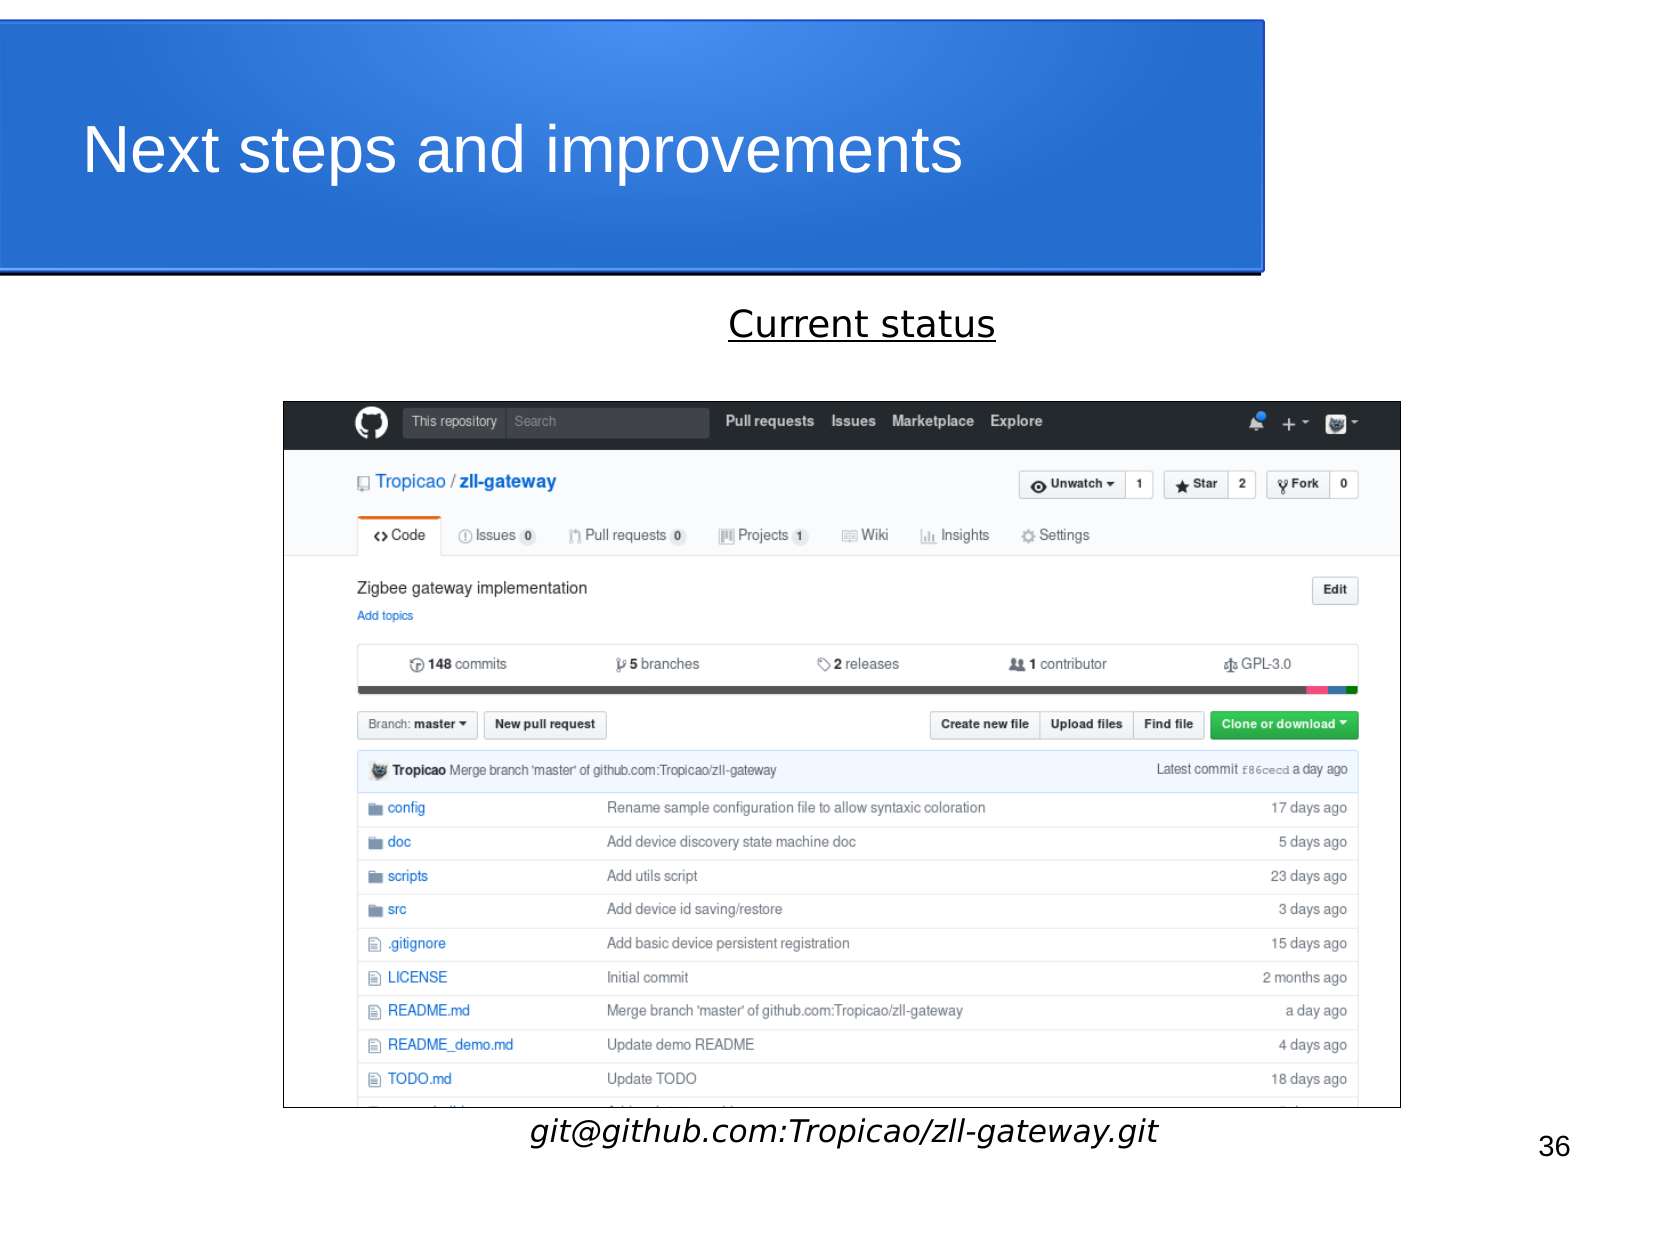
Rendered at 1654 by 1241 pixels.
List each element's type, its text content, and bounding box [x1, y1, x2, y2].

title Next steps and improvements [82, 47, 1235, 252]
text_box git@github.com:Tropicao/zll-gateway.git [401, 1106, 1288, 1158]
picture [283, 401, 1401, 1108]
text_box Current status [460, 295, 1264, 354]
